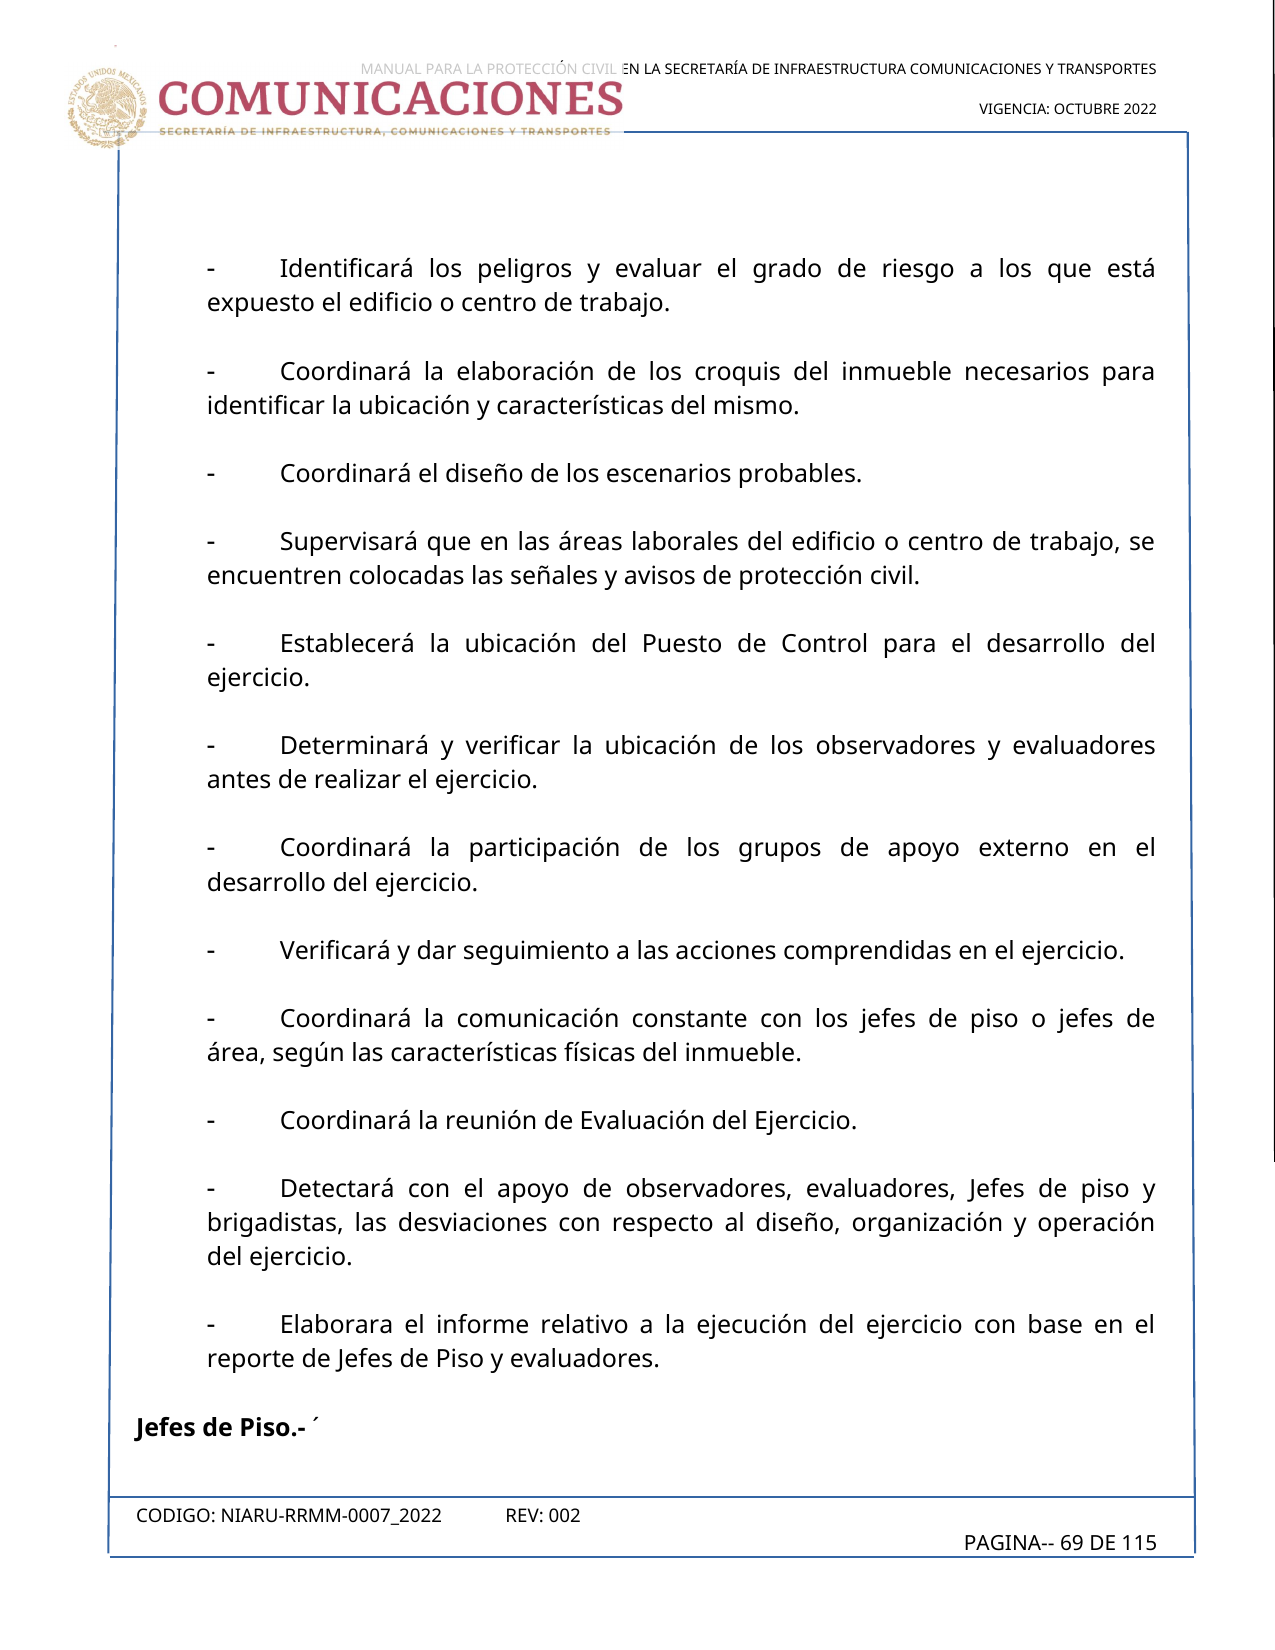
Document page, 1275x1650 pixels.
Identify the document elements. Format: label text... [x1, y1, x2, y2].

list Elaborara el informe relativo a la ejecución del ejercicio con base en el reporte de Jefes de Piso y evaluadores. [207, 1307, 1157, 1375]
list Establecerá la ubicación del Puesto de Control para el desarrollo del ejercicio. [207, 626, 1157, 694]
list Verificará y dar seguimiento a las acciones comprendidas en el ejercicio. [207, 932, 1157, 966]
list Coordinará la participación de los grupos de apoyo externo en el desarrollo del ejercicio. [207, 830, 1157, 898]
list Coordinará la comunicación constante con los jefes de piso o jefes de área, según las características físicas del inmueble. [207, 1000, 1157, 1068]
list Coordinará el diseño de los escenarios probables. [207, 455, 1157, 489]
list Detectará con el apoyo de observadores, evaluadores, Jefes de piso y brigadistas, las desviaciones con respecto al diseño, organización y operación del ejercicio. [207, 1171, 1157, 1273]
list Coordinará la elaboración de los croquis del inmueble necesarios para identificar la ubicación y características del mismo. [207, 353, 1157, 421]
list Identificará los peligros y evaluar el grado de riesgo a los que está expuesto el edificio o centro de trabajo. [207, 251, 1157, 319]
text Jefes de Piso.- ´ [136, 1409, 1157, 1443]
list Supervisará que en las áreas laborales del edificio o centro de trabajo, se encuentren colocadas las señales y avisos de protección civil. [207, 523, 1157, 592]
list Coordinará la reunión de Evaluación del Ejercicio. [207, 1103, 1157, 1137]
list Determinará y verificar la ubicación de los observadores y evaluadores antes de realizar el ejercicio. [207, 728, 1157, 796]
